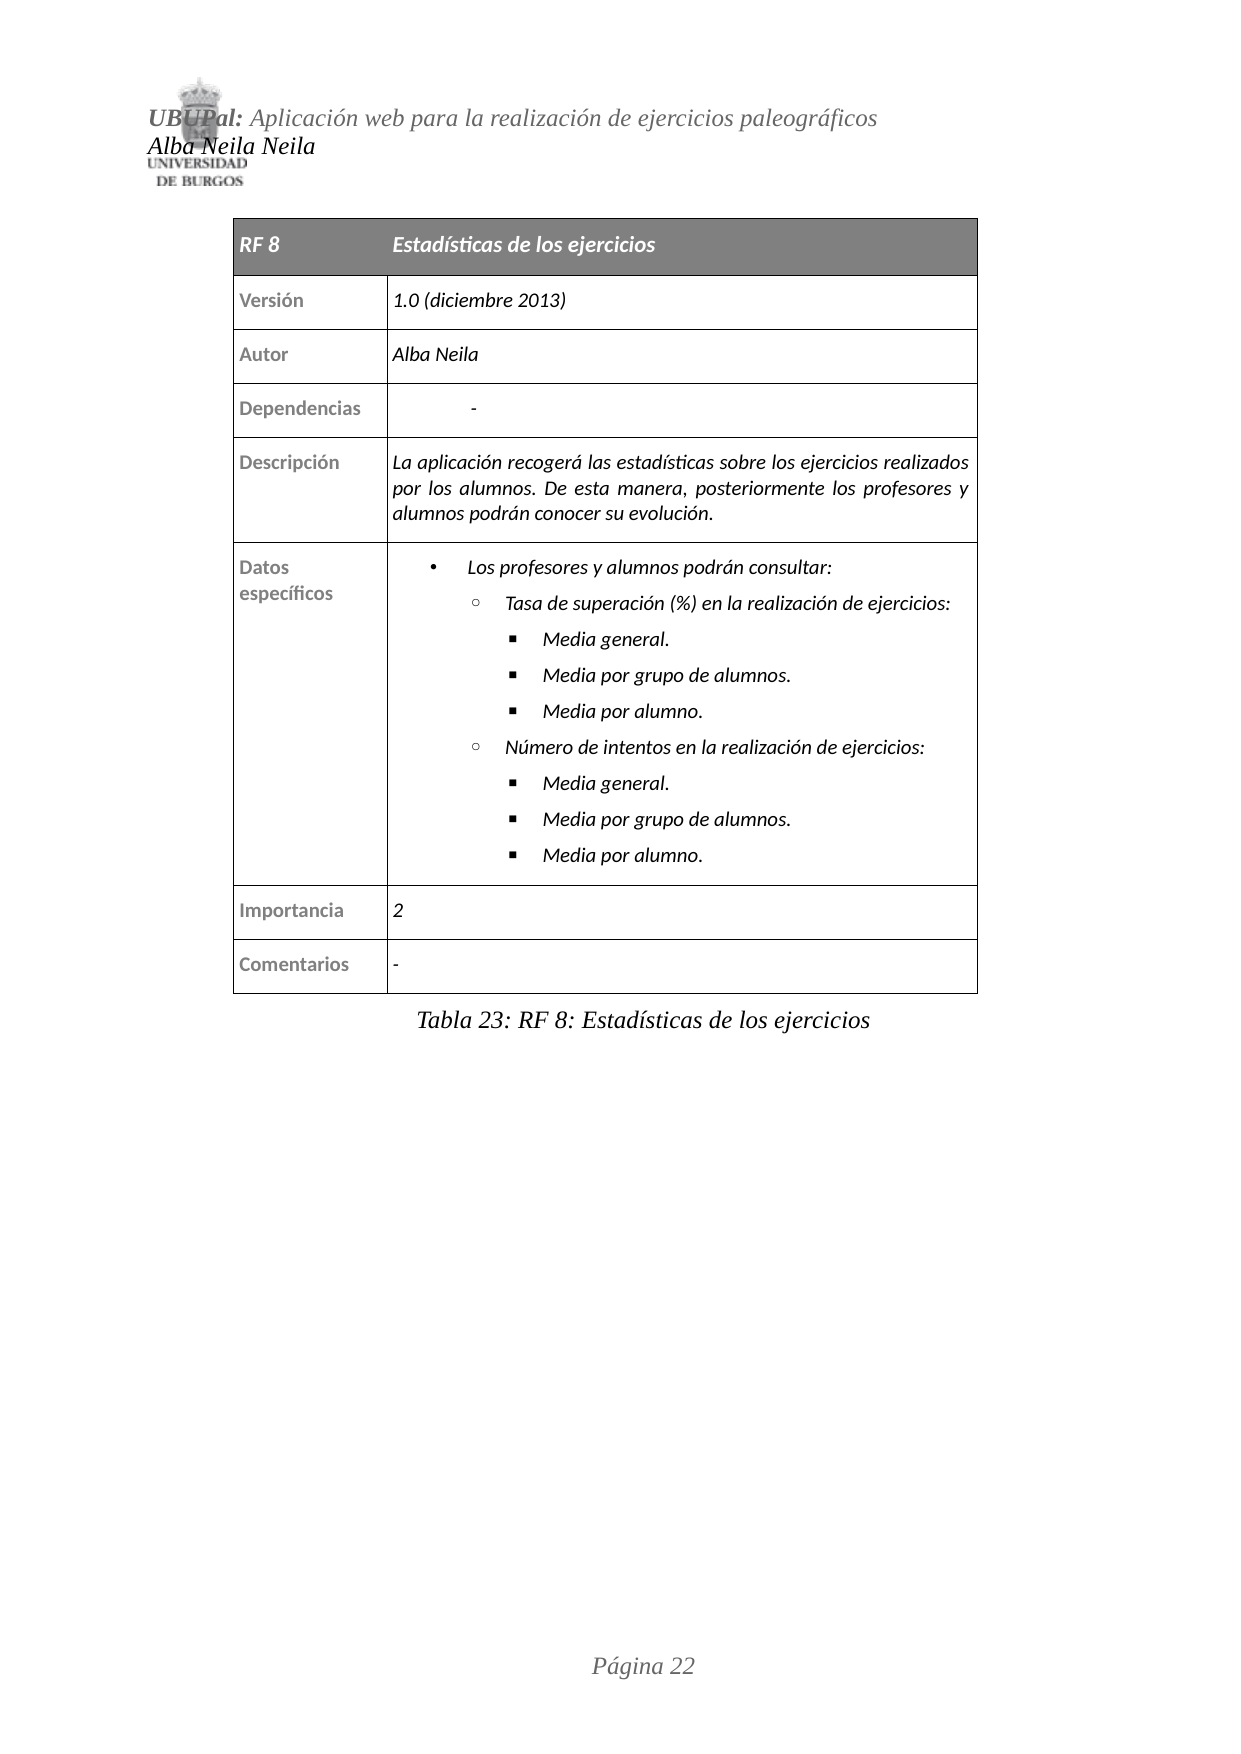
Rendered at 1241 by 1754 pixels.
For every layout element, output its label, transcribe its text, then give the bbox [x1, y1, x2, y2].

table_cell Importancia [234, 886, 387, 938]
table_header RF 8 [234, 219, 387, 275]
table_cell Dependencias [234, 384, 387, 437]
table_cell Versión [234, 276, 387, 329]
picture [147, 77, 247, 186]
table_cell Descripción [234, 438, 387, 542]
table_cell - [388, 384, 977, 437]
text Tabla 23: RF 8: Estadísticas de los ejercicios [226, 1005, 1063, 1034]
table_cell 2 [388, 886, 977, 938]
table_cell La aplicación recogerá las estadísticas sobre los ejercicios realizados por los alumnos. De esta manera, posteriormente los profesores y alumnos podrán conocer su evolución. [388, 438, 977, 542]
table_cell Los profesores y alumnos podrán consultar: Tasa de superación (%) en la realización de ejercicios: Media general. Media por grupo de alumnos. Media por alumno. Número de intentos en la realización de ejercicios: Media general. Media por grupo de alumnos. Media por alumno. [388, 543, 977, 884]
table_cell 1.0 (diciembre 2013) [388, 276, 977, 329]
table_cell Autor [234, 330, 387, 383]
table_cell Datos específicos [234, 543, 387, 884]
table_cell Comentarios [234, 940, 387, 993]
table_cell Alba Neila [388, 330, 977, 383]
table_cell - [388, 940, 977, 993]
table_header Estadísticas de los ejercicios [387, 219, 977, 275]
